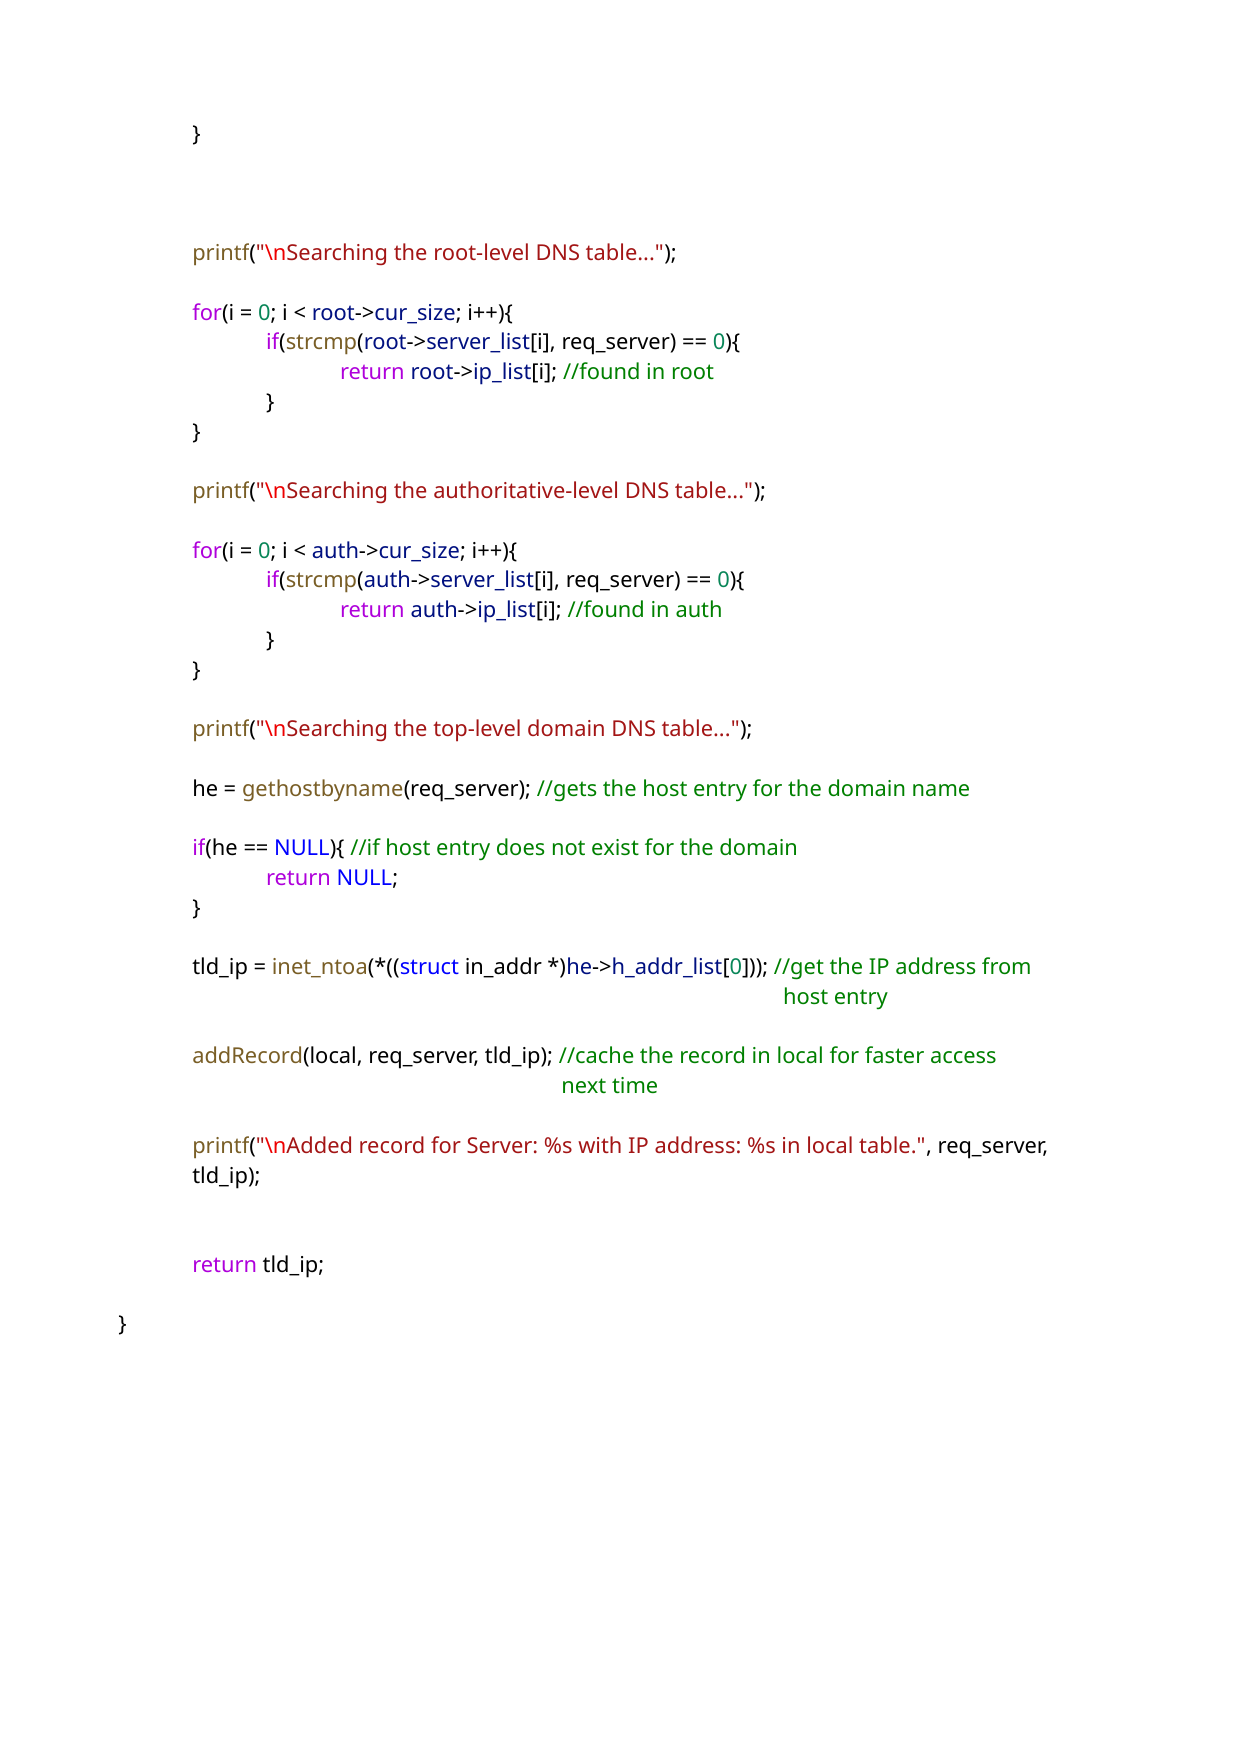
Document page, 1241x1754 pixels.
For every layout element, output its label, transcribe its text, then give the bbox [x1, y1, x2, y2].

text return auth->ip_list[i]; //found in auth [192, 594, 1122, 624]
text printf("\nSearching the top-level domain DNS table..."); [192, 713, 1122, 743]
text addRecord(local, req_server, tld_ip); //cache the record in local for faster access next time [192, 1041, 1122, 1100]
text printf("\nSearching the root-level DNS table..."); [192, 237, 1122, 267]
text } [192, 892, 1122, 922]
text } [192, 654, 1122, 683]
text printf("\nSearching the authoritative-level DNS table..."); [192, 475, 1122, 505]
text return tld_ip; [192, 1249, 1122, 1278]
text if(he == NULL){ //if host entry does not exist for the domain [192, 832, 1122, 862]
text for(i = 0; i < auth->cur_size; i++){ [192, 534, 1122, 564]
text for(i = 0; i < root->cur_size; i++){ [192, 296, 1122, 326]
text if(strcmp(auth->server_list[i], req_server) == 0){ [192, 564, 1122, 594]
text } [118, 1308, 1122, 1338]
text he = gethostbyname(req_server); //gets the host entry for the domain name [192, 773, 1122, 802]
text return NULL; [192, 862, 1122, 892]
text printf("\nAdded record for Server: %s with IP address: %s in local table.", req_server, tld_ip); [192, 1130, 1122, 1189]
text } [192, 118, 1122, 148]
text } [192, 386, 1122, 416]
text } [192, 416, 1122, 445]
text return root->ip_list[i]; //found in root [192, 356, 1122, 386]
text if(strcmp(root->server_list[i], req_server) == 0){ [192, 326, 1122, 356]
text tld_ip = inet_ntoa(*((struct in_addr *)he->h_addr_list[0])); //get the IP address from host entry [192, 951, 1122, 1011]
text } [192, 624, 1122, 654]
